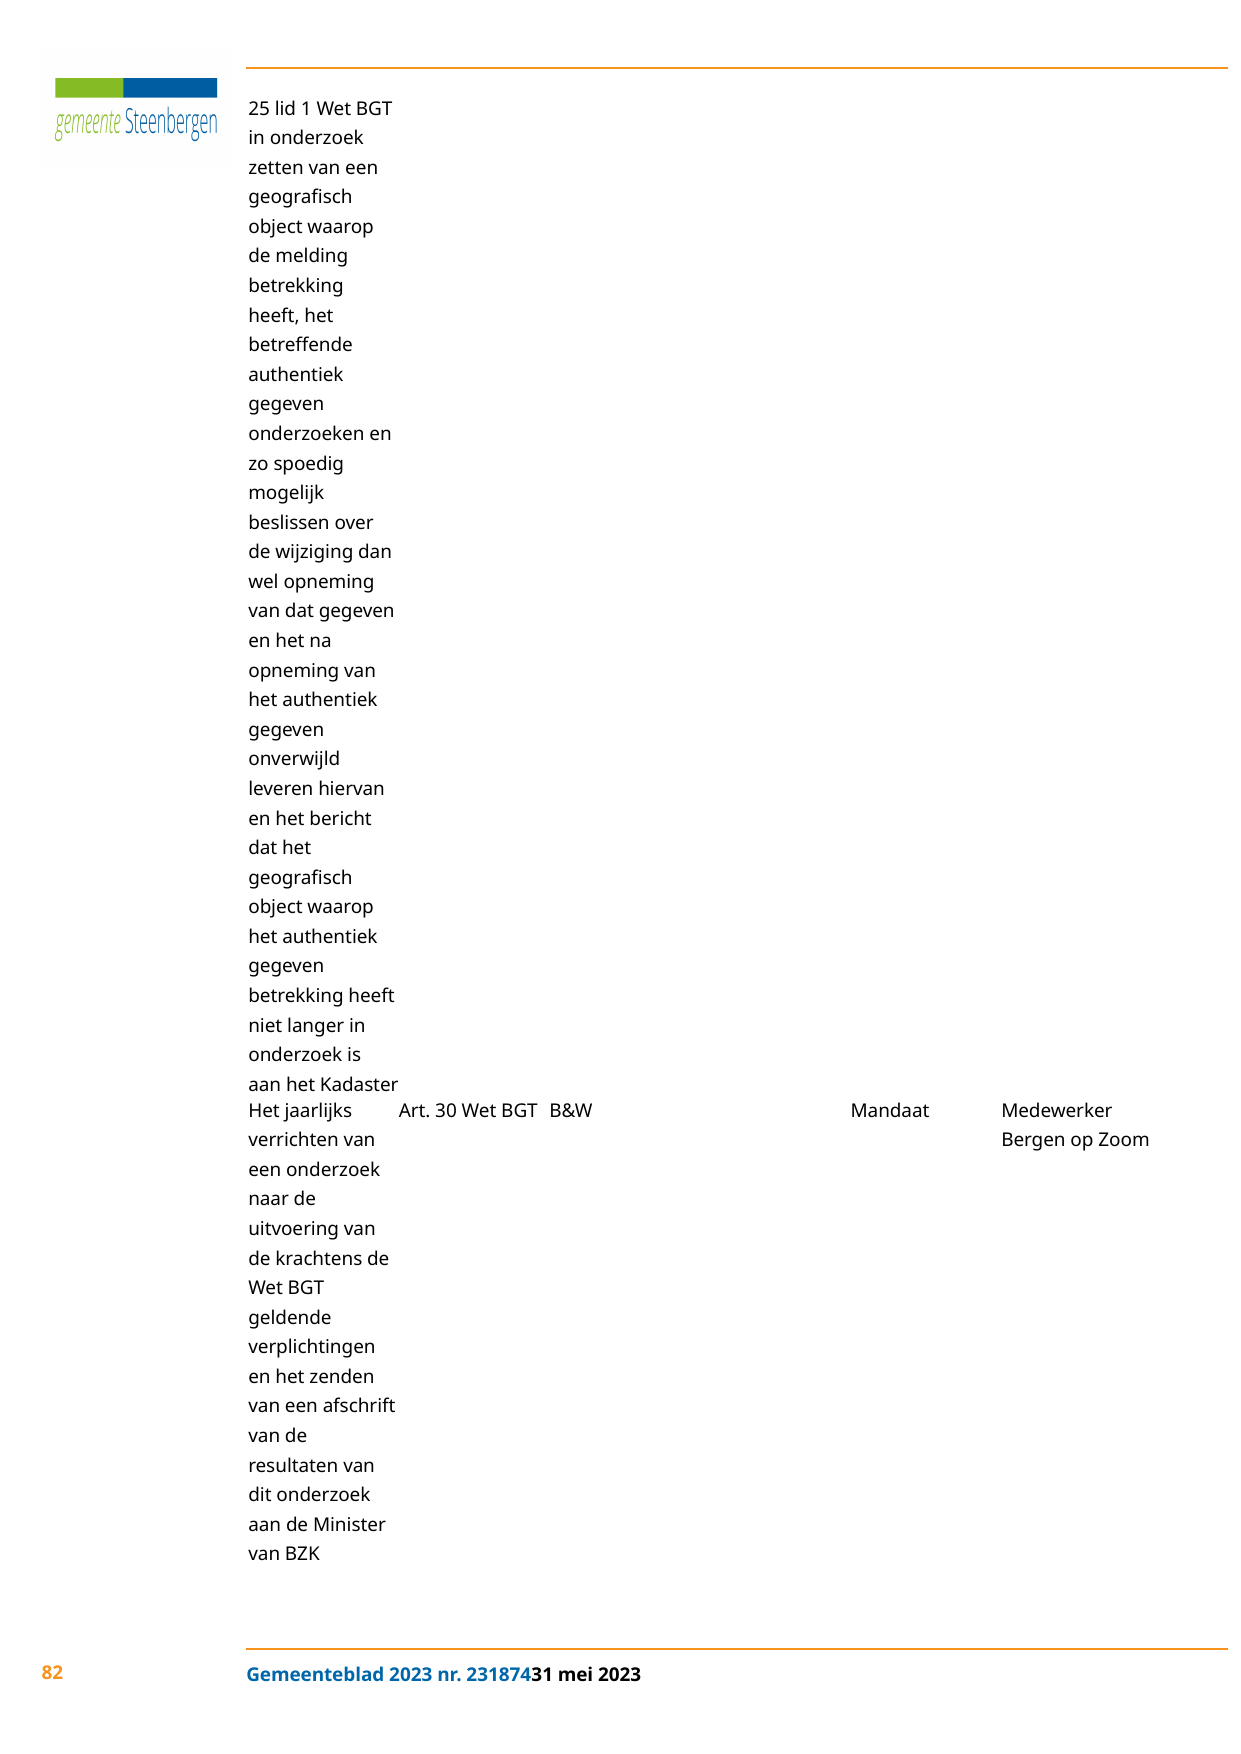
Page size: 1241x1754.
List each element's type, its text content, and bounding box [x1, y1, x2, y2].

table_cell [850, 95, 1001, 1097]
table_cell Mandaat [850, 1097, 1001, 1566]
picture [41, 47, 231, 172]
table_cell [700, 95, 850, 1097]
table_cell Het jaarlijks verrichten van een onderzoek naar de uitvoering van de krachtens de Wet BGT geldende verplichtingen en het zenden van een afschrift van de resultaten van dit onderzoek aan de Minister van BZK [248, 1097, 398, 1566]
table_cell [399, 95, 549, 1097]
table_cell B&W [549, 1097, 700, 1566]
table_cell Art. 30 Wet BGT [399, 1097, 549, 1566]
table_cell 25 lid 1 Wet BGT in onderzoek zetten van een geografisch object waarop de melding betrekking heeft, het betreffende authentiek gegeven onderzoeken en zo spoedig mogelijk beslissen over de wijziging dan wel opneming van dat gegeven en het na opneming van het authentiek gegeven onverwijld leveren hiervan en het bericht dat het geografisch object waarop het authentiek gegeven betrekking heeft niet langer in onderzoek is aan het Kadaster [248, 95, 398, 1097]
table_cell [700, 1097, 850, 1566]
table_cell Medewerker Bergen op Zoom [1001, 1097, 1152, 1566]
table_cell [549, 95, 700, 1097]
table_cell [1001, 95, 1152, 1097]
